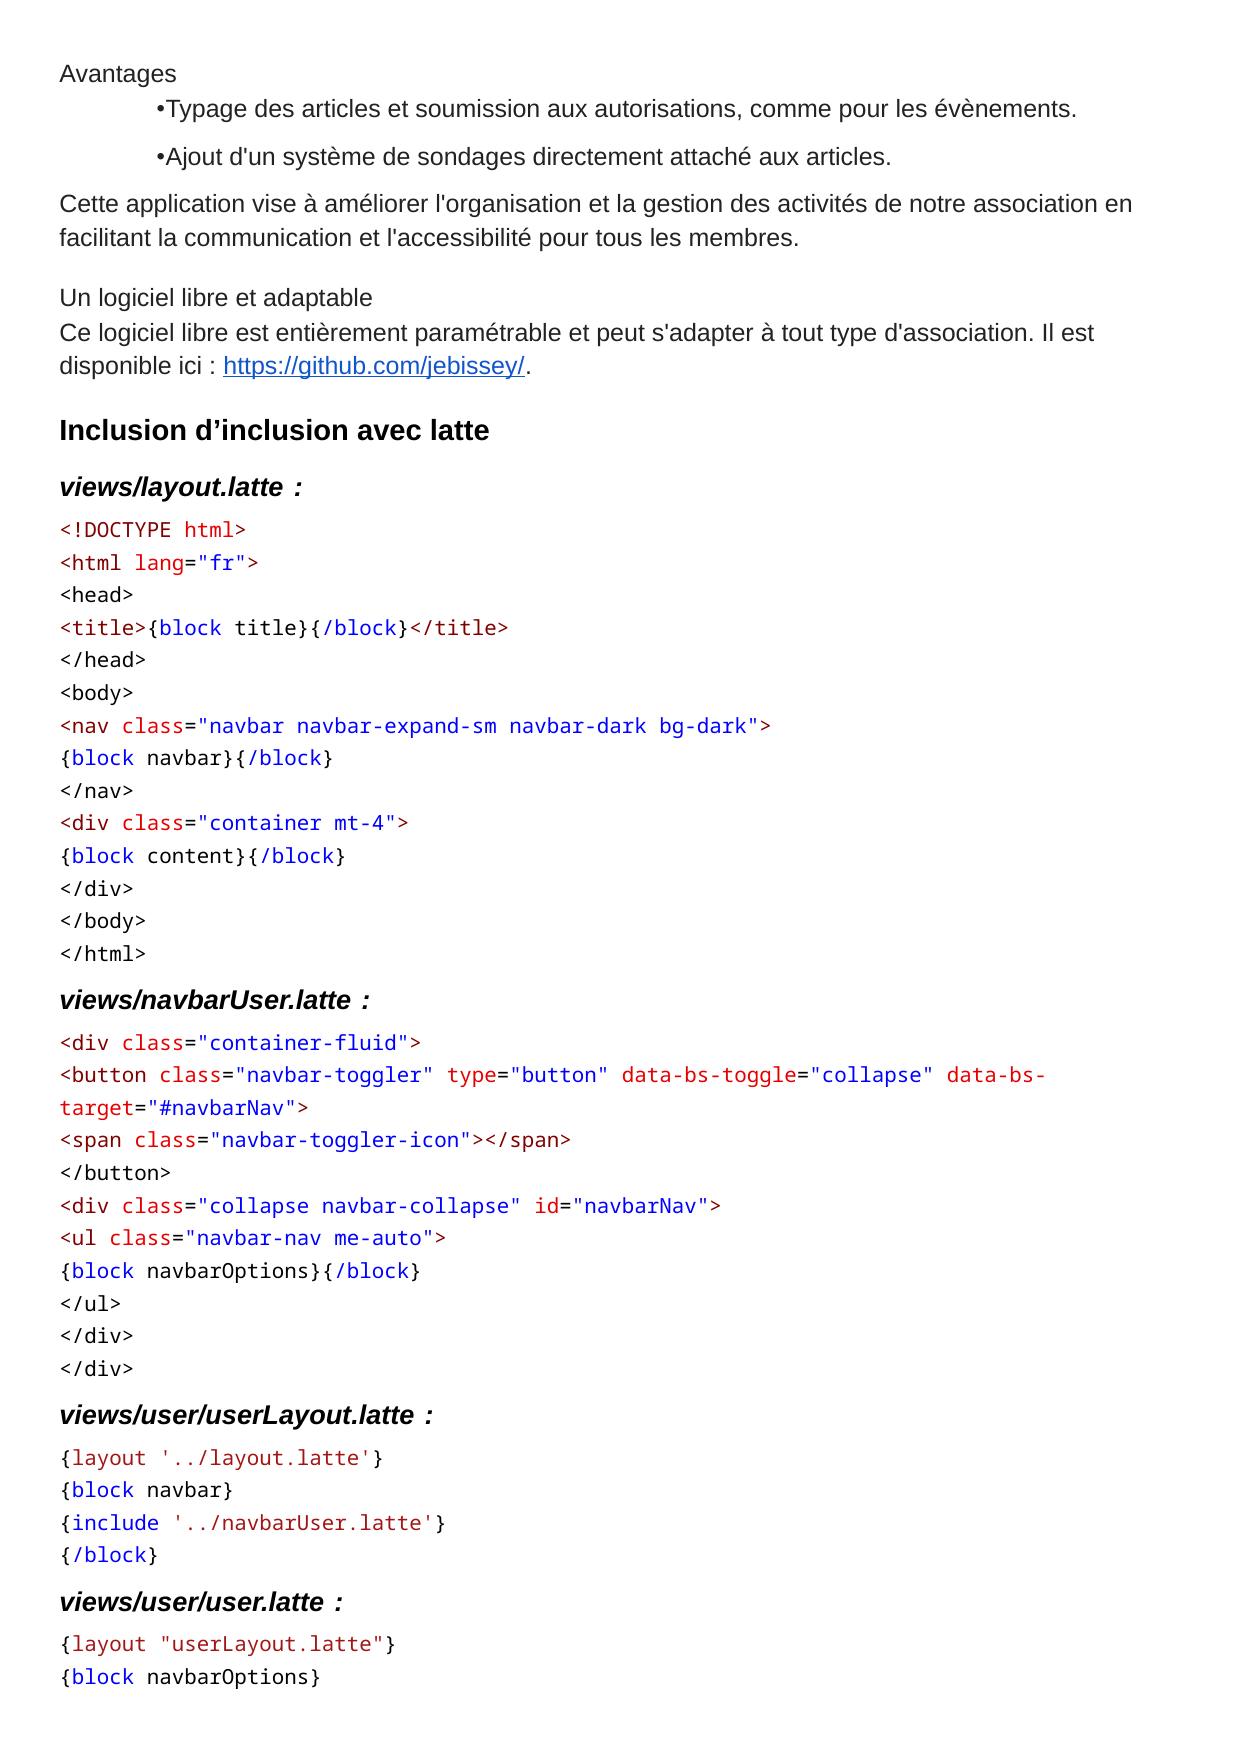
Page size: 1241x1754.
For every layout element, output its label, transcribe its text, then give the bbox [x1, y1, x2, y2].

text </head> [59, 646, 1181, 674]
subtitle Inclusion d’inclusion avec latte [59, 413, 1181, 446]
text Ce logiciel libre est entièrement paramétrable et peut s'adapter à tout type d'association. Il est disponible ici : https://github.com/jebissey/. [59, 318, 1181, 379]
text {/block} [59, 1541, 1181, 1569]
text </div> [59, 874, 1181, 902]
text <span class="navbar-toggler-icon"></span> [59, 1126, 1181, 1154]
text <title>{block title}{/block}</title> [59, 613, 1181, 641]
subtitle Un logiciel libre et adaptable [59, 283, 1181, 311]
text {block navbarOptions} [59, 1662, 1181, 1690]
text {layout "userLayout.latte"} [59, 1629, 1181, 1658]
subtitle views/layout.latte : [59, 471, 1181, 503]
text </html> [59, 939, 1181, 967]
text {include '../navbarUser.latte'} [59, 1508, 1181, 1536]
text {block navbar} [59, 1475, 1181, 1504]
list Ajout d'un système de sondages directement attaché aux articles. [82, 142, 1181, 171]
text </body> [59, 906, 1181, 935]
subtitle views/user/userLayout.latte : [59, 1399, 1181, 1430]
text <ul class="navbar-nav me-auto"> [59, 1223, 1181, 1252]
list Typage des articles et soumission aux autorisations, comme pour les évènements. [82, 94, 1181, 123]
text </nav> [59, 776, 1181, 804]
text {layout '../layout.latte'} [59, 1443, 1181, 1471]
text <div class="container-fluid"> [59, 1028, 1181, 1056]
text {block navbarOptions}{/block} [59, 1256, 1181, 1284]
subtitle views/user/user.latte : [59, 1586, 1181, 1617]
text Cette application vise à améliorer l'organisation et la gestion des activités de notre association en facilitant la communication et l'accessibilité pour tous les membres. [59, 189, 1181, 251]
text </ul> [59, 1289, 1181, 1317]
text {block navbar}{/block} [59, 743, 1181, 772]
text <!DOCTYPE html> [59, 515, 1181, 543]
text </div> [59, 1321, 1181, 1350]
text {block content}{/block} [59, 841, 1181, 869]
subtitle Avantages [59, 59, 1181, 88]
text <head> [59, 580, 1181, 609]
text <nav class="navbar navbar-expand-sm navbar-dark bg-dark"> [59, 711, 1181, 739]
text <html lang="fr"> [59, 548, 1181, 576]
text </div> [59, 1354, 1181, 1382]
text <div class="collapse navbar-collapse" id="navbarNav"> [59, 1191, 1181, 1219]
text <div class="container mt-4"> [59, 808, 1181, 837]
text <body> [59, 678, 1181, 707]
subtitle views/navbarUser.latte : [59, 984, 1181, 1015]
text <button class="navbar-toggler" type="button" data-bs-toggle="collapse" data-bs-target="#navbarNav"> [59, 1060, 1181, 1121]
text </button> [59, 1158, 1181, 1187]
